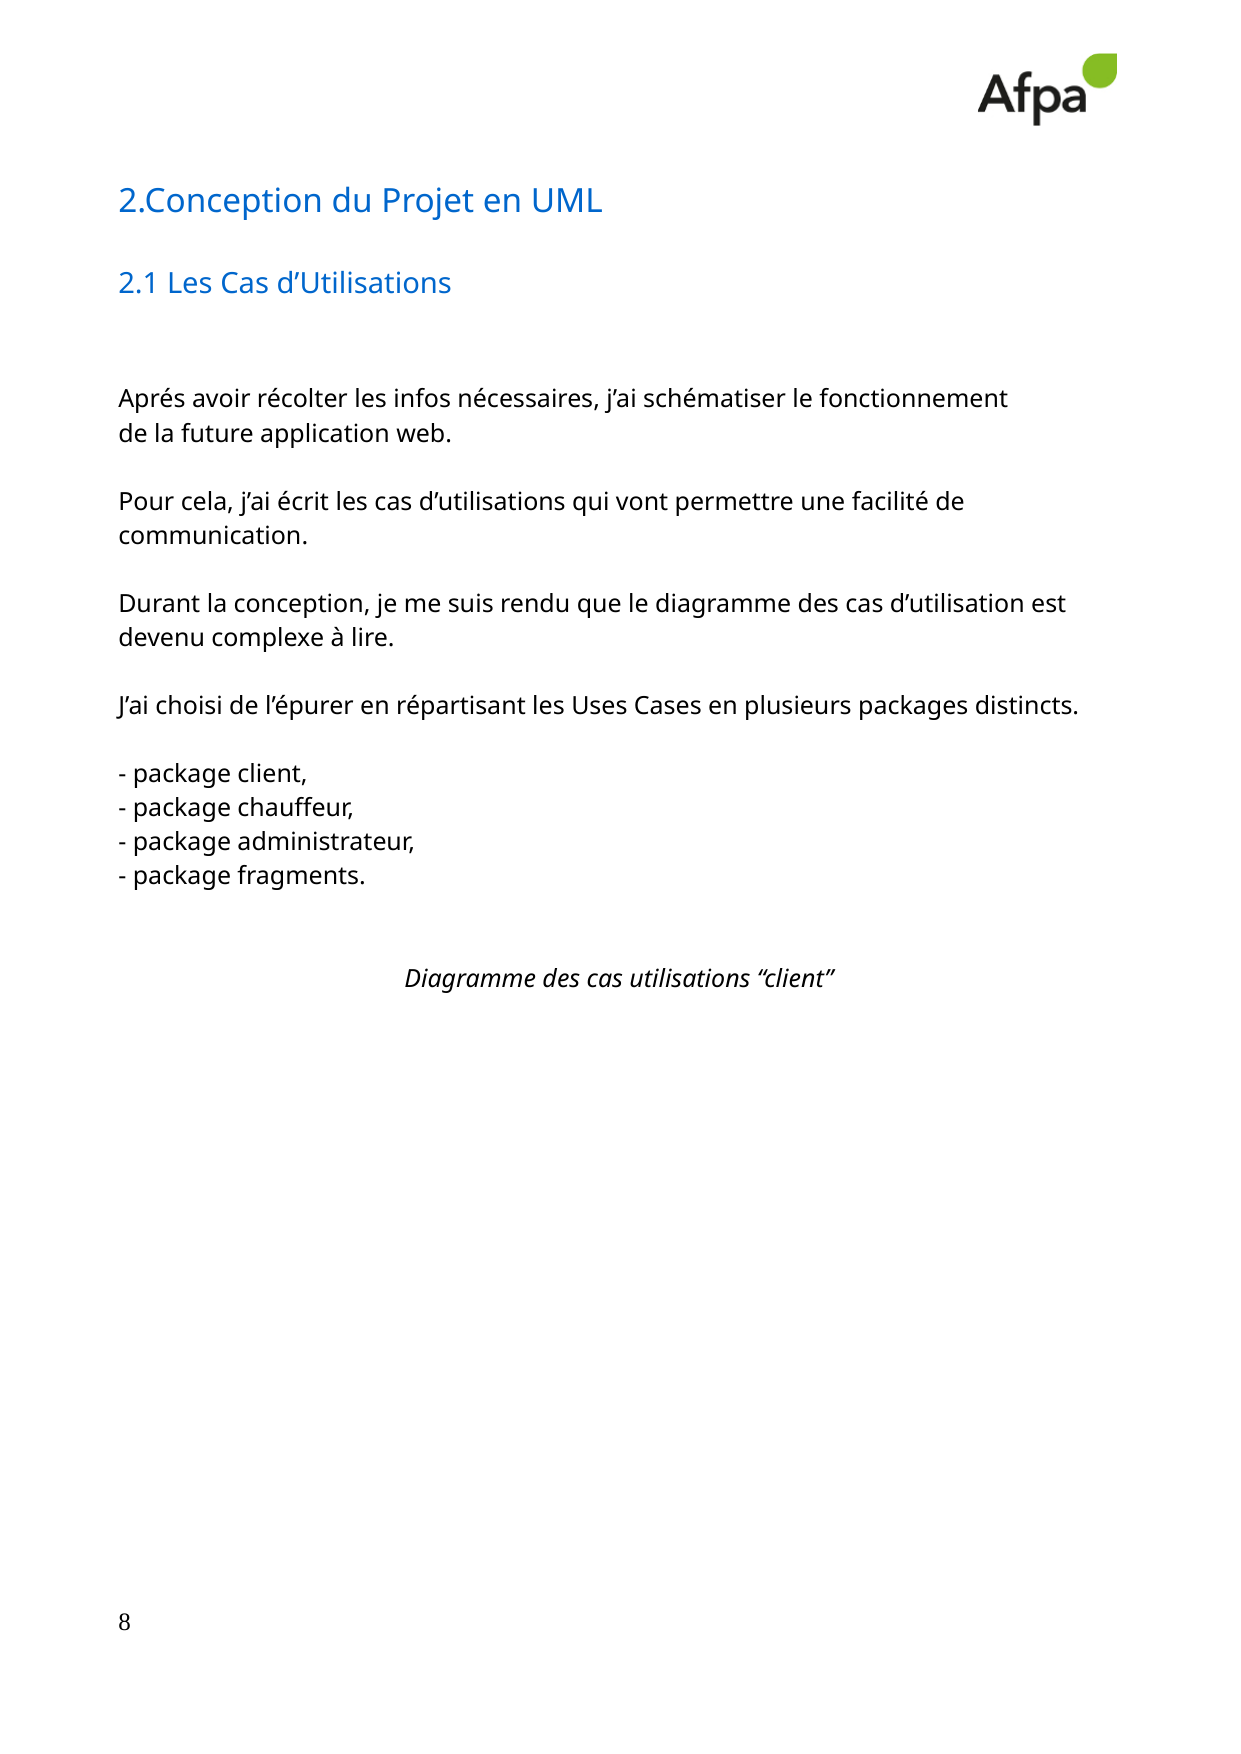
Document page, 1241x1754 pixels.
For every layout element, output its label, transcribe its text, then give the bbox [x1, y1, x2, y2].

text de la future application web. [118, 415, 1122, 449]
text Aprés avoir récolter les infos nécessaires, j’ai schématiser le fonctionnement [118, 381, 1122, 415]
text J’ai choisi de l’épurer en répartisant les Uses Cases en plusieurs packages distincts. [118, 654, 1122, 722]
text - package chauffeur, [118, 790, 1122, 824]
text Diagramme des cas utilisations “client” [118, 960, 1122, 994]
text 2.1 Les Cas d’Utilisations [118, 262, 1122, 302]
text - package administrateur, [118, 824, 1122, 858]
text - package fragments. [118, 858, 1122, 892]
text - package client, [118, 756, 1122, 790]
text Pour cela, j’ai écrit les cas d’utilisations qui vont permettre une facilité de communication. [118, 483, 1122, 551]
picture [977, 53, 1117, 126]
text Durant la conception, je me suis rendu que le diagramme des cas d’utilisation est devenu complexe à lire. [118, 586, 1122, 654]
text 2.Conception du Projet en UML [118, 177, 1122, 222]
